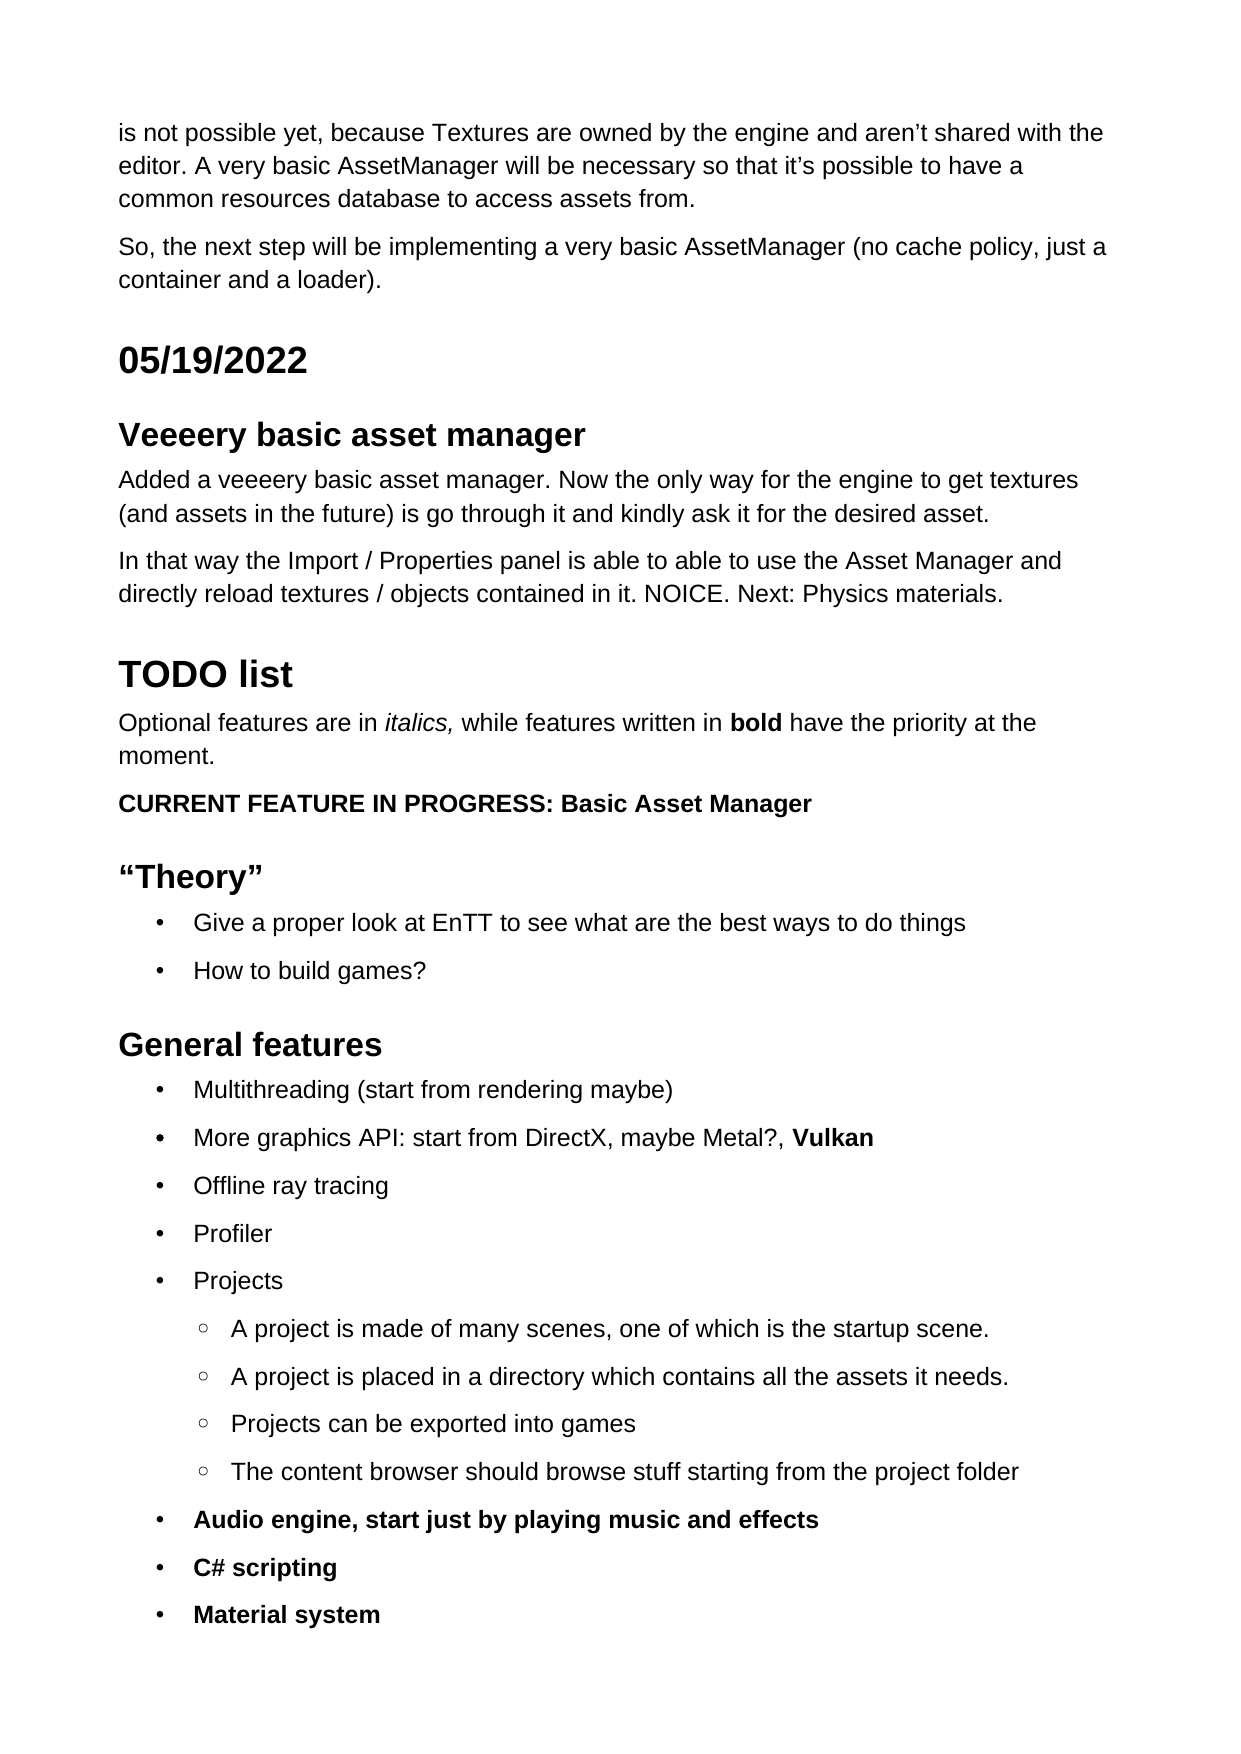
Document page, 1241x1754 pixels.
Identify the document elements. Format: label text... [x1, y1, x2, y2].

list The content browser should browse stuff starting from the project folder [193, 1457, 1122, 1486]
list How to build games? [156, 956, 1122, 985]
text is not possible yet, because Textures are owned by the engine and aren’t shared with the editor. A very basic AssetManager will be necessary so that it’s possible to have a common resources database to access assets from. [118, 118, 1122, 213]
subtitle Veeeery basic asset manager [118, 414, 1122, 453]
text In that way the Import / Properties panel is able to able to use the Asset Manager and directly reload textures / objects contained in it. NOICE. Next: Physics materials. [118, 546, 1122, 608]
subtitle TODO list [118, 652, 1122, 695]
list Audio engine, start just by playing music and effects [156, 1505, 1122, 1534]
text CURRENT FEATURE IN PROGRESS: Basic Asset Manager [118, 788, 1122, 817]
list A project is made of many scenes, one of which is the startup scene. [193, 1314, 1122, 1343]
text So, the next step will be implementing a very basic AssetManager (no cache policy, just a container and a loader). [118, 232, 1122, 293]
subtitle “Theory” [118, 857, 1122, 896]
subtitle 05/19/2022 [118, 337, 1122, 381]
list Give a proper look at EnTT to see what are the best ways to do things [156, 908, 1122, 937]
list Projects [156, 1266, 1122, 1295]
list Offline ray tracing [156, 1171, 1122, 1200]
list Projects can be exported into games [193, 1409, 1122, 1438]
list Material system [156, 1600, 1122, 1629]
text Added a veeeery basic asset manager. Now the only way for the engine to get textures (and assets in the future) is go through it and kindly ask it for the desired asset. [118, 466, 1122, 527]
list C# scripting [156, 1553, 1122, 1581]
list A project is placed in a directory which contains all the assets it needs. [193, 1362, 1122, 1391]
list Multithreading (start from rendering maybe) [156, 1076, 1122, 1104]
list Profiler [156, 1219, 1122, 1247]
text Optional features are in italics, while features written in bold have the priority at the moment. [118, 708, 1122, 770]
list More graphics API: start from DirectX, maybe Metal?, Vulkan [156, 1123, 1122, 1152]
subtitle General features [118, 1024, 1122, 1063]
